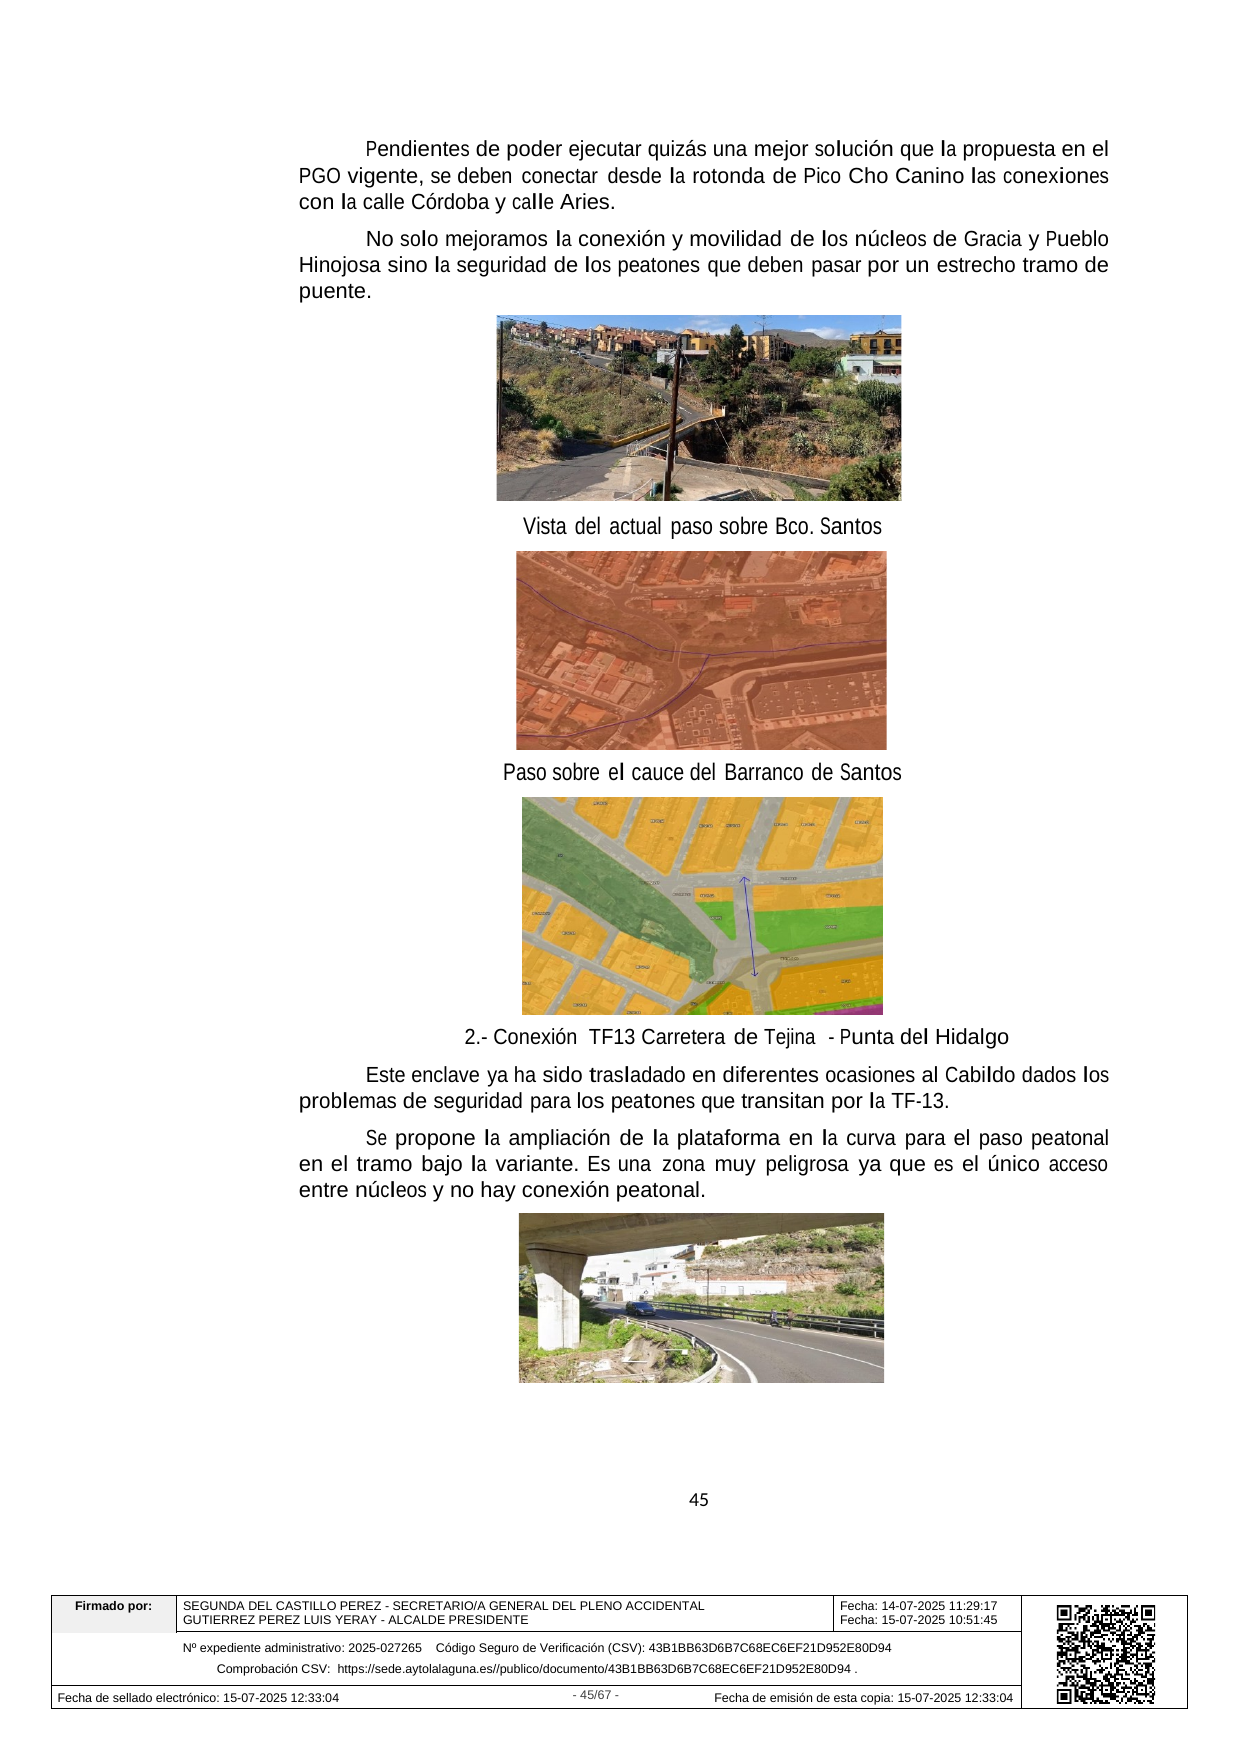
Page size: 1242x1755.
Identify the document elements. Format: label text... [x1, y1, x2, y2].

table_header Fecha: 14-07-2025 11:29:17 Fecha: 15-07-2025 10:51:45 [834, 1596, 1021, 1631]
text No solo mejoramos la conexión y movilidad de los núcleos de Gracia y Pueblo Hinojosa sino la seguridad de los peatones que deben pasar por un estrecho tramo de puente. [299, 226, 1109, 303]
table_cell Nº expediente administrativo: 2025-027265 Código Seguro de Verificación (CSV): 43B1BB63D6B7C68EC6EF21D952E80D94 Comprobación CSV: https://sede.aytolalaguna.es//publico/documento/43B1BB63D6B7C68EC6EF21D952E80D94 . [52, 1632, 1021, 1685]
text Se propone la ampliación de la plataforma en la curva para el paso peatonal en el tramo bajo la variante. Es una zona muy peligrosa ya que es el único acceso entre núcleos y no hay conexión peatonal. [299, 1125, 1109, 1202]
text Vista del actual paso sobre Bco. Santos [517, 512, 888, 540]
table_header [1022, 1596, 1187, 1708]
text 45 [683, 1487, 714, 1511]
text Pendientes de poder ejecutar quizás una mejor solución que la propuesta en el PGO vigente, se deben conectar desde la rotonda de Pico Cho Canino las conexiones con la calle Córdoba y calle Aries. [299, 136, 1109, 214]
text Paso sobre el cauce del Barranco de Santos [498, 758, 906, 785]
table_cell Fecha de sellado electrónico: 15-07-2025 12:33:04 - 45/67 - Fecha de emisión de esta copia: 15-07-2025 12:33:04 [52, 1686, 1021, 1708]
table_header SEGUNDA DEL CASTILLO PEREZ - SECRETARIO/A GENERAL DEL PLENO ACCIDENTAL GUTIERREZ PEREZ LUIS YERAY - ALCALDE PRESIDENTE [177, 1596, 833, 1631]
table_header Firmado por: [52, 1596, 176, 1631]
text 2.- Conexión TF13 Carretera de Tejina - Punta del Hidalgo [464, 1024, 1202, 1049]
text Este enclave ya ha sido trasladado en diferentes ocasiones al Cabildo dados los problemas de seguridad para los peatones que transitan por la TF-13. [299, 1061, 1109, 1113]
